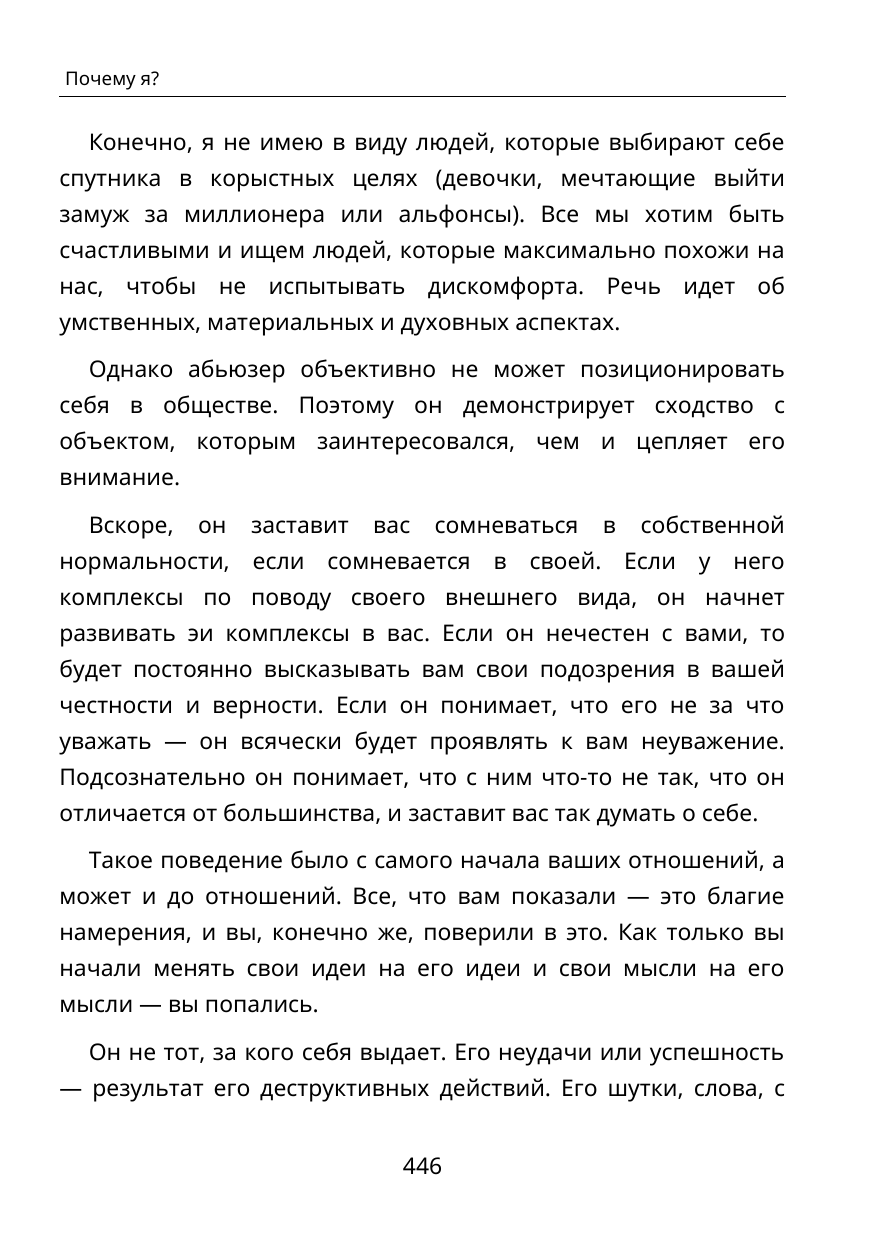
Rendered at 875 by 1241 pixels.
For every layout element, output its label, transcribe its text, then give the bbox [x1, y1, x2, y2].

text Он не тот, за кого себя выдает. Его неудачи или успешность — результат его деструктивных действий. Его шутки, слова, с [59, 1036, 786, 1103]
text Однако абьюзер объективно не может позиционировать себя в обществе. Поэтому он демонстрирует сходство с объектом, которым заинтересовался, чем и цепляет его внимание. [59, 353, 786, 492]
text Такое поведение было с самого начала ваших отношений, а может и до отношений. Все, что вам показали — это благие намерения, и вы, конечно же, поверили в это. Как только вы начали менять свои идеи на его идеи и свои мысли на его мысли — вы попались. [59, 844, 786, 1019]
text Вскоре, он заставит вас сомневаться в собственной нормальности, если сомневается в своей. Если у него комплексы по поводу своего внешнего вида, он начнет развивать эи комплексы в вас. Если он нечестен с вами, то будет постоянно высказывать вам свои подозрения в вашей честности и верности. Если он понимает, что его не за что уважать — он всячески будет проявлять к вам неуважение. Подсознательно он понимает, что с ним что-то не так, что он отличается от большинства, и заставит вас так думать о себе. [59, 509, 786, 828]
text Конечно, я не имею в виду людей, которые выбирают себе спутника в корыстных целях (девочки, мечтающие выйти замуж за миллионера или альфонсы). Все мы хотим быть счастливыми и ищем людей, которые максимально похожи на нас, чтобы не испытывать дискомфорта. Речь идет об умственных, материальных и духовных аспектах. [59, 126, 786, 337]
